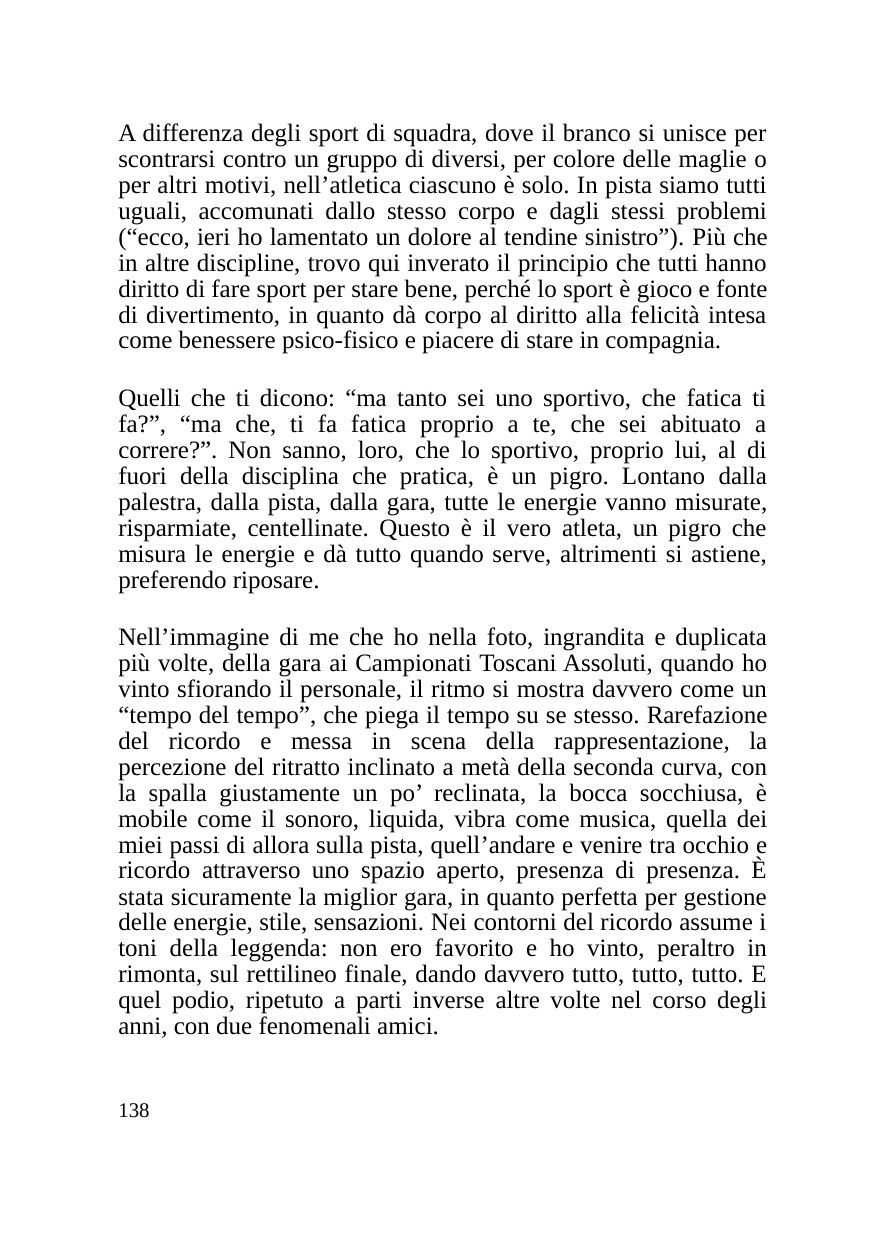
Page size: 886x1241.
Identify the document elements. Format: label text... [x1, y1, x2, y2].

text A differenza degli sport di squadra, dove il branco si unisce per scontrarsi contro un gruppo di diversi, per colore delle maglie o per altri motivi, nell’atletica ciascuno è solo. In pista siamo tutti uguali, accomunati dallo stesso corpo e dagli stessi problemi (“ecco, ieri ho lamentato un dolore al tendine sinistro”). Più che in altre discipline, trovo qui inverato il principio che tutti hanno diritto di fare sport per stare bene, perché lo sport è gioco e fonte di divertimento, in quanto dà corpo al diritto alla felicità intesa come benessere psico-fisico e piacere di stare in compagnia. [118, 118, 768, 354]
text Quelli che ti dicono: “ma tanto sei uno sportivo, che fatica ti fa?”, “ma che, ti fa fatica proprio a te, che sei abituato a correre?”. Non sanno, loro, che lo sportivo, proprio lui, al di fuori della disciplina che pratica, è un pigro. Lontano dalla palestra, dalla pista, dalla gara, tutte le energie vanno misurate, risparmiate, centellinate. Questo è il vero atleta, un pigro che misura le energie e dà tutto quando serve, altrimenti si astiene, preferendo riposare. [118, 383, 768, 593]
text Nell’immagine di me che ho nella foto, ingrandita e duplicata più volte, della gara ai Campionati Toscani Assoluti, quando ho vinto sfiorando il personale, il ritmo si mostra davvero come un “tempo del tempo”, che piega il tempo su se stesso. Rarefazione del ricordo e messa in scena della rappresentazione, la percezione del ritratto inclinato a metà della seconda curva, con la spalla giustamente un po’ reclinata, la bocca socchiusa, è mobile come il sonoro, liquida, vibra come musica, quella dei miei passi di allora sulla pista, quell’andare e venire tra occhio e ricordo attraverso uno spazio aperto, presenza di presenza. È stata sicuramente la miglior gara, in quanto perfetta per gestione delle energie, stile, sensazioni. Nei contorni del ricordo assume i toni della leggenda: non ero favorito e ho vinto, peraltro in rimonta, sul rettilineo finale, dando davvero tutto, tutto, tutto. E quel podio, ripetuto a parti inverse altre volte nel corso degli anni, con due fenomenali amici. [118, 622, 768, 1040]
